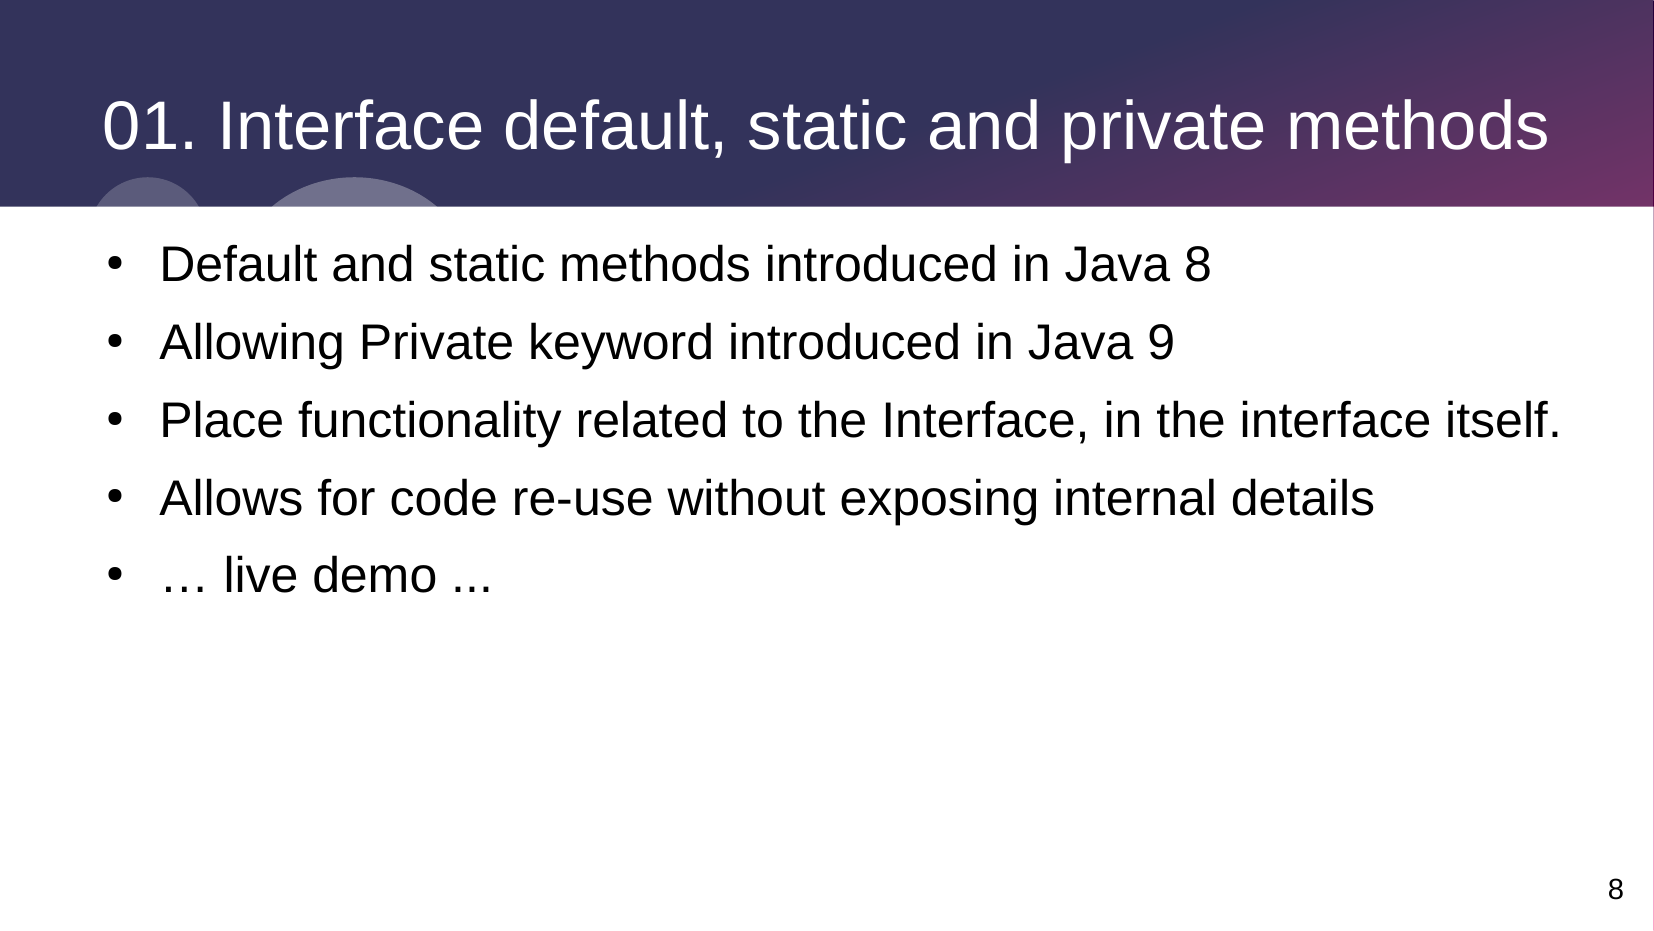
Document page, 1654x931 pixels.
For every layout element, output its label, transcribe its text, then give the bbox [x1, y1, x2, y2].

title 01. Interface default, static and private methods [88, 44, 1565, 207]
list Default and static methods introduced in Java 8 Allowing Private keyword introduced in Java 9 Place functionality related to the Interface, in the interface itself. Allows for code re-use without exposing internal details … live demo ... [88, 236, 1565, 827]
